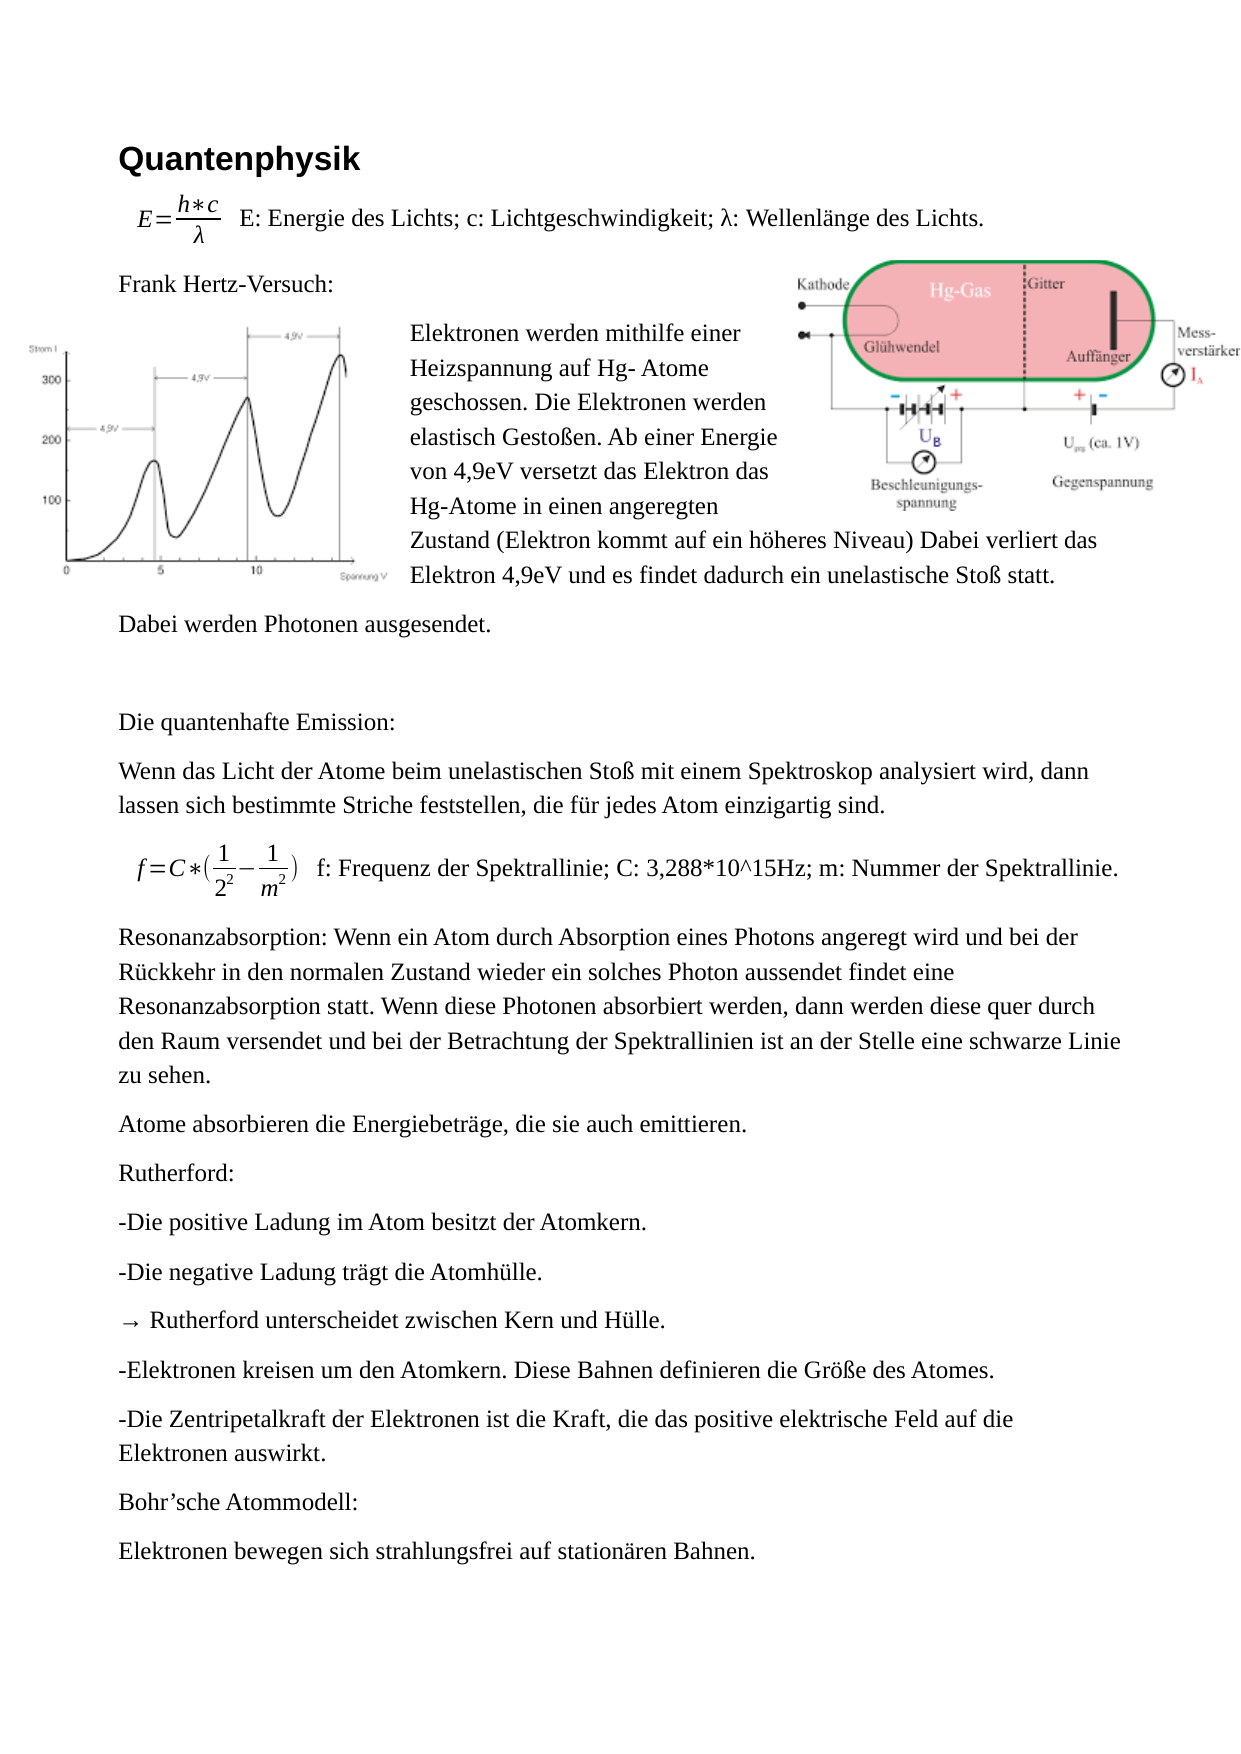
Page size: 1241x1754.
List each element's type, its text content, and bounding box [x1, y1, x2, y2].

picture [16, 315, 410, 606]
text Frank Hertz-Versuch: [118, 269, 797, 298]
picture [797, 260, 1241, 511]
text Dabei werden Photonen ausgesendet. [118, 609, 1122, 638]
text f: Frequenz der Spektrallinie; C: 3,288*10^15Hz; m: Nummer der Spektrallinie. [118, 839, 1122, 902]
text Resonanzabsorption: Wenn ein Atom durch Absorption eines Photons angeregt wird und bei der Rückkehr in den normalen Zustand wieder ein solches Photon aussendet findet eine Resonanzabsorption statt. Wenn diese Photonen absorbiert werden, dann werden diese quer durch den Raum versendet und bei der Betrachtung der Spektrallinien ist an der Stelle eine schwarze Linie zu sehen. [118, 922, 1122, 1089]
text -Elektronen kreisen um den Atomkern. Diese Bahnen definieren die Größe des Atomes. [118, 1355, 1122, 1383]
text → Rutherford unterscheidet zwischen Kern und Hülle. [118, 1306, 1122, 1334]
text Wenn das Licht der Atome beim unelastischen Stoß mit einem Spektroskop analysiert wird, dann lassen sich bestimmte Striche feststellen, die für jedes Atom einzigartig sind. [118, 756, 1122, 819]
text Atome absorbieren die Energiebeträge, die sie auch emittieren. [118, 1109, 1122, 1138]
text Bohr’sche Atommodell: [118, 1487, 1122, 1516]
text -Die negative Ladung trägt die Atomhülle. [118, 1257, 1122, 1285]
text E: Energie des Lichts; c: Lichtgeschwindigkeit; λ: Wellenlänge des Lichts. [118, 190, 1122, 249]
text -Die Zentripetalkraft der Elektronen ist die Kraft, die das positive elektrische Feld auf die Elektronen auswirkt. [118, 1404, 1122, 1467]
text -Die positive Ladung im Atom besitzt der Atomkern. [118, 1207, 1122, 1236]
text Rutherford: [118, 1158, 1122, 1187]
text Elektronen bewegen sich strahlungsfrei auf stationären Bahnen. [118, 1536, 1122, 1565]
text Die quantenhafte Emission: [118, 707, 1122, 736]
text Elektronen werden mithilfe einer Heizspannung auf Hg- Atome geschossen. Die Elektronen werden elastisch Gestoßen. Ab einer Energie von 4,9eV versetzt das Elektron das Hg-Atome in einen angeregten Zustand (Elektron kommt auf ein höheres Niveau) Dabei verliert das Elektron 4,9eV und es findet dadurch ein unelastische Stoß statt. [410, 318, 1122, 588]
subtitle Quantenphysik [118, 139, 1122, 178]
